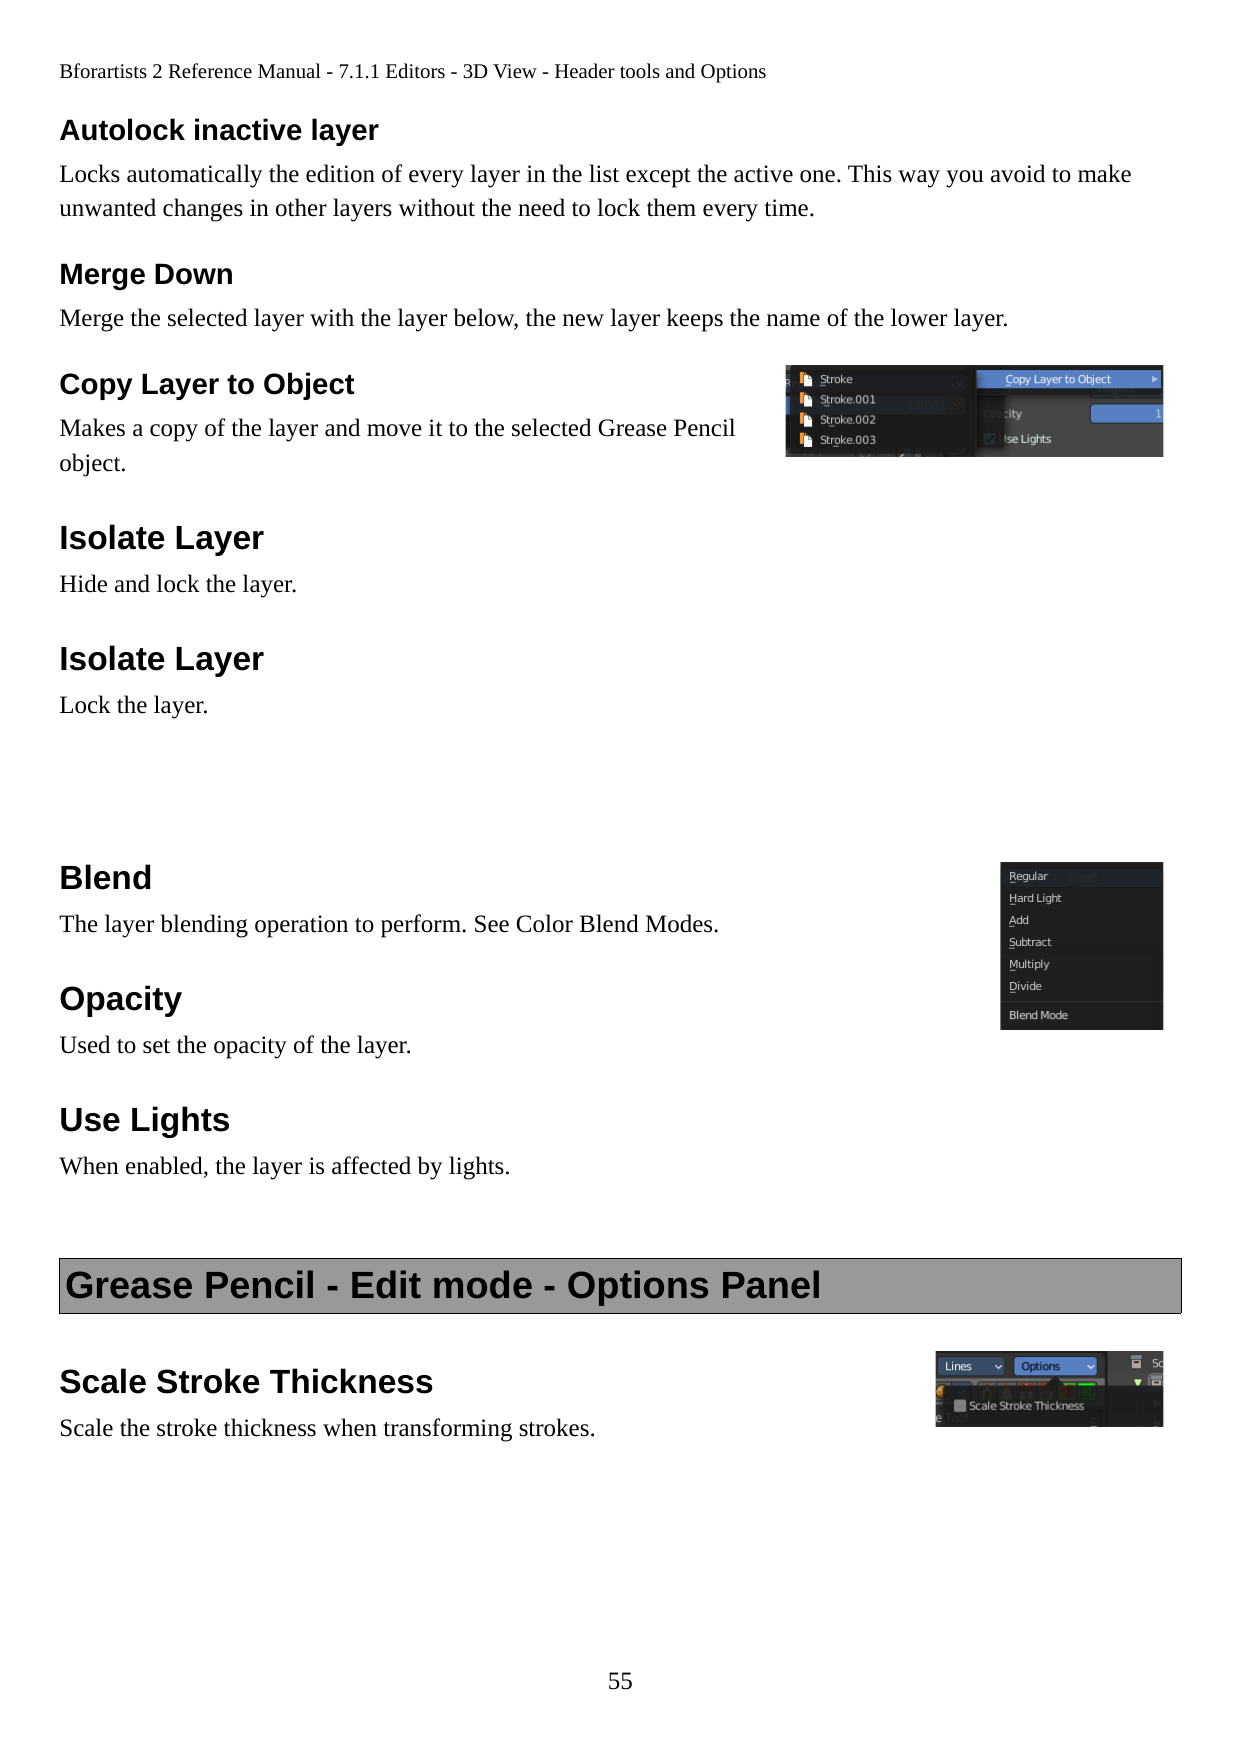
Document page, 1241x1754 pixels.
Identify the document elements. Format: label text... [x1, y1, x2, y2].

subtitle Blend [59, 858, 1181, 896]
text When enabled, the layer is affected by lights. [59, 1151, 1181, 1180]
subtitle Opacity [59, 979, 1000, 1017]
text The layer blending operation to perform. See Color Blend Modes. [59, 909, 1000, 938]
text Merge the selected layer with the layer below, the new layer keeps the name of the lower layer. [59, 303, 1181, 332]
subtitle Merge Down [59, 257, 1181, 291]
text Lock the layer. [59, 690, 1181, 718]
subtitle Copy Layer to Object [59, 367, 785, 401]
text Locks automatically the edition of every layer in the list except the active one. This way you avoid to make unwanted changes in other layers without the need to lock them every time. [59, 159, 1181, 222]
subtitle [1164, 367, 1181, 401]
subtitle Isolate Layer [59, 517, 1181, 556]
picture [935, 1351, 1164, 1427]
picture [785, 365, 1164, 457]
text Makes a copy of the layer and move it to the selected Grease Pencil object. [59, 413, 1181, 476]
subtitle Isolate Layer [59, 638, 1181, 677]
text Scale the stroke thickness when transforming strokes. [59, 1413, 1181, 1442]
text Hide and lock the layer. [59, 569, 1181, 597]
subtitle [1164, 979, 1181, 1017]
picture [1000, 862, 1164, 1030]
subtitle Autolock inactive layer [59, 113, 1181, 146]
table_header Grease Pencil - Edit mode - Options Panel [60, 1259, 1181, 1313]
subtitle [1164, 1362, 1181, 1401]
subtitle Scale Stroke Thickness [59, 1362, 935, 1401]
text Used to set the opacity of the layer. [59, 1030, 1181, 1059]
subtitle Use Lights [59, 1100, 1181, 1138]
